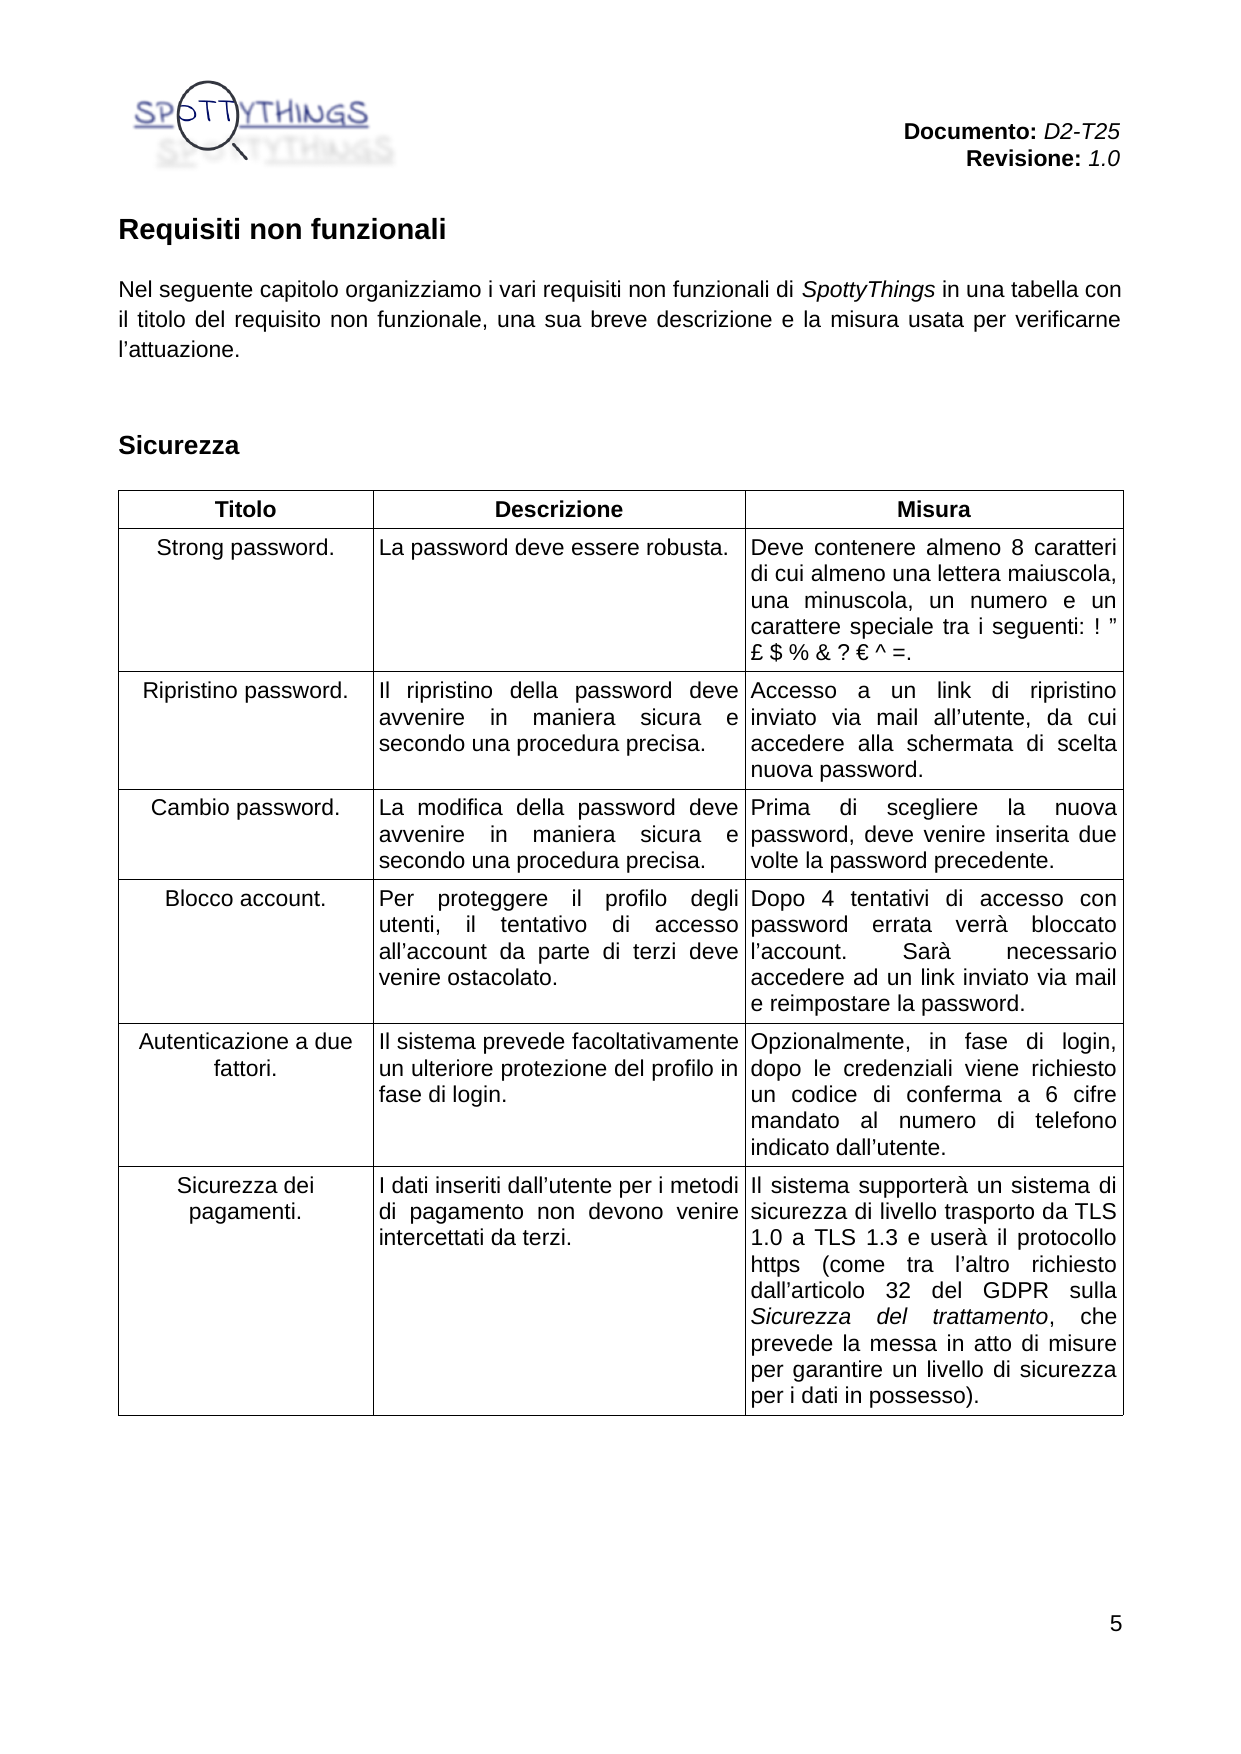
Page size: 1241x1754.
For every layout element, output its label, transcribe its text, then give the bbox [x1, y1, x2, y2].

table_cell Deve contenere almeno 8 caratteri di cui almeno una lettera maiuscola, una minuscola, un numero e un carattere speciale tra i seguenti: ! ” £ $ % & ? € ^ =. [746, 529, 1123, 671]
table_cell Autenticazione a due fattori. [119, 1024, 373, 1166]
table_cell Ripristino password. [119, 672, 373, 788]
table_cell Sicurezza dei pagamenti. [119, 1167, 373, 1414]
table_cell La modifica della password deve avvenire in maniera sicura e secondo una procedura precisa. [374, 790, 745, 879]
subtitle Sicurezza [118, 430, 1122, 460]
table_cell I dati inseriti dall’utente per i metodi di pagamento non devono venire intercettati da terzi. [374, 1167, 745, 1414]
table_cell Il ripristino della password deve avvenire in maniera sicura e secondo una procedura precisa. [374, 672, 745, 788]
table_cell Prima di scegliere la nuova password, deve venire inserita due volte la password precedente. [746, 790, 1123, 879]
table_cell Dopo 4 tentativi di accesso con password errata verrà bloccato l’account. Sarà necessario accedere ad un link inviato via mail e reimpostare la password. [746, 880, 1123, 1022]
text Nel seguente capitolo organizziamo i vari requisiti non funzionali di SpottyThings in una tabella con il titolo del requisito non funzionale, una sua breve descrizione e la misura usata per verificarne l’attuazione. [118, 276, 1122, 363]
table_cell Accesso a un link di ripristino inviato via mail all’utente, da cui accedere alla schermata di scelta nuova password. [746, 672, 1123, 788]
table_cell Strong password. [119, 529, 373, 671]
table_cell Il sistema prevede facoltativamente un ulteriore protezione del profilo in fase di login. [374, 1024, 745, 1166]
table_cell Opzionalmente, in fase di login, dopo le credenziali viene richiesto un codice di conferma a 6 cifre mandato al numero di telefono indicato dall’utente. [746, 1024, 1123, 1166]
table_header Descrizione [374, 491, 745, 528]
table_cell Il sistema supporterà un sistema di sicurezza di livello trasporto da TLS 1.0 a TLS 1.3 e userà il protocollo https (come tra l’altro richiesto dall’articolo 32 del GDPR sulla Sicurezza del trattamento, che prevede la messa in atto di misure per garantire un livello di sicurezza per i dati in possesso). [746, 1167, 1123, 1414]
table_cell Cambio password. [119, 790, 373, 879]
table_cell Blocco account. [119, 880, 373, 1022]
table_header Titolo [119, 491, 373, 528]
table_cell La password deve essere robusta. [374, 529, 745, 671]
table_cell Per proteggere il profilo degli utenti, il tentativo di accesso all’account da parte di terzi deve venire ostacolato. [374, 880, 745, 1022]
subtitle Requisiti non funzionali [118, 212, 1122, 246]
picture [123, 73, 399, 187]
table_header Misura [746, 491, 1123, 528]
